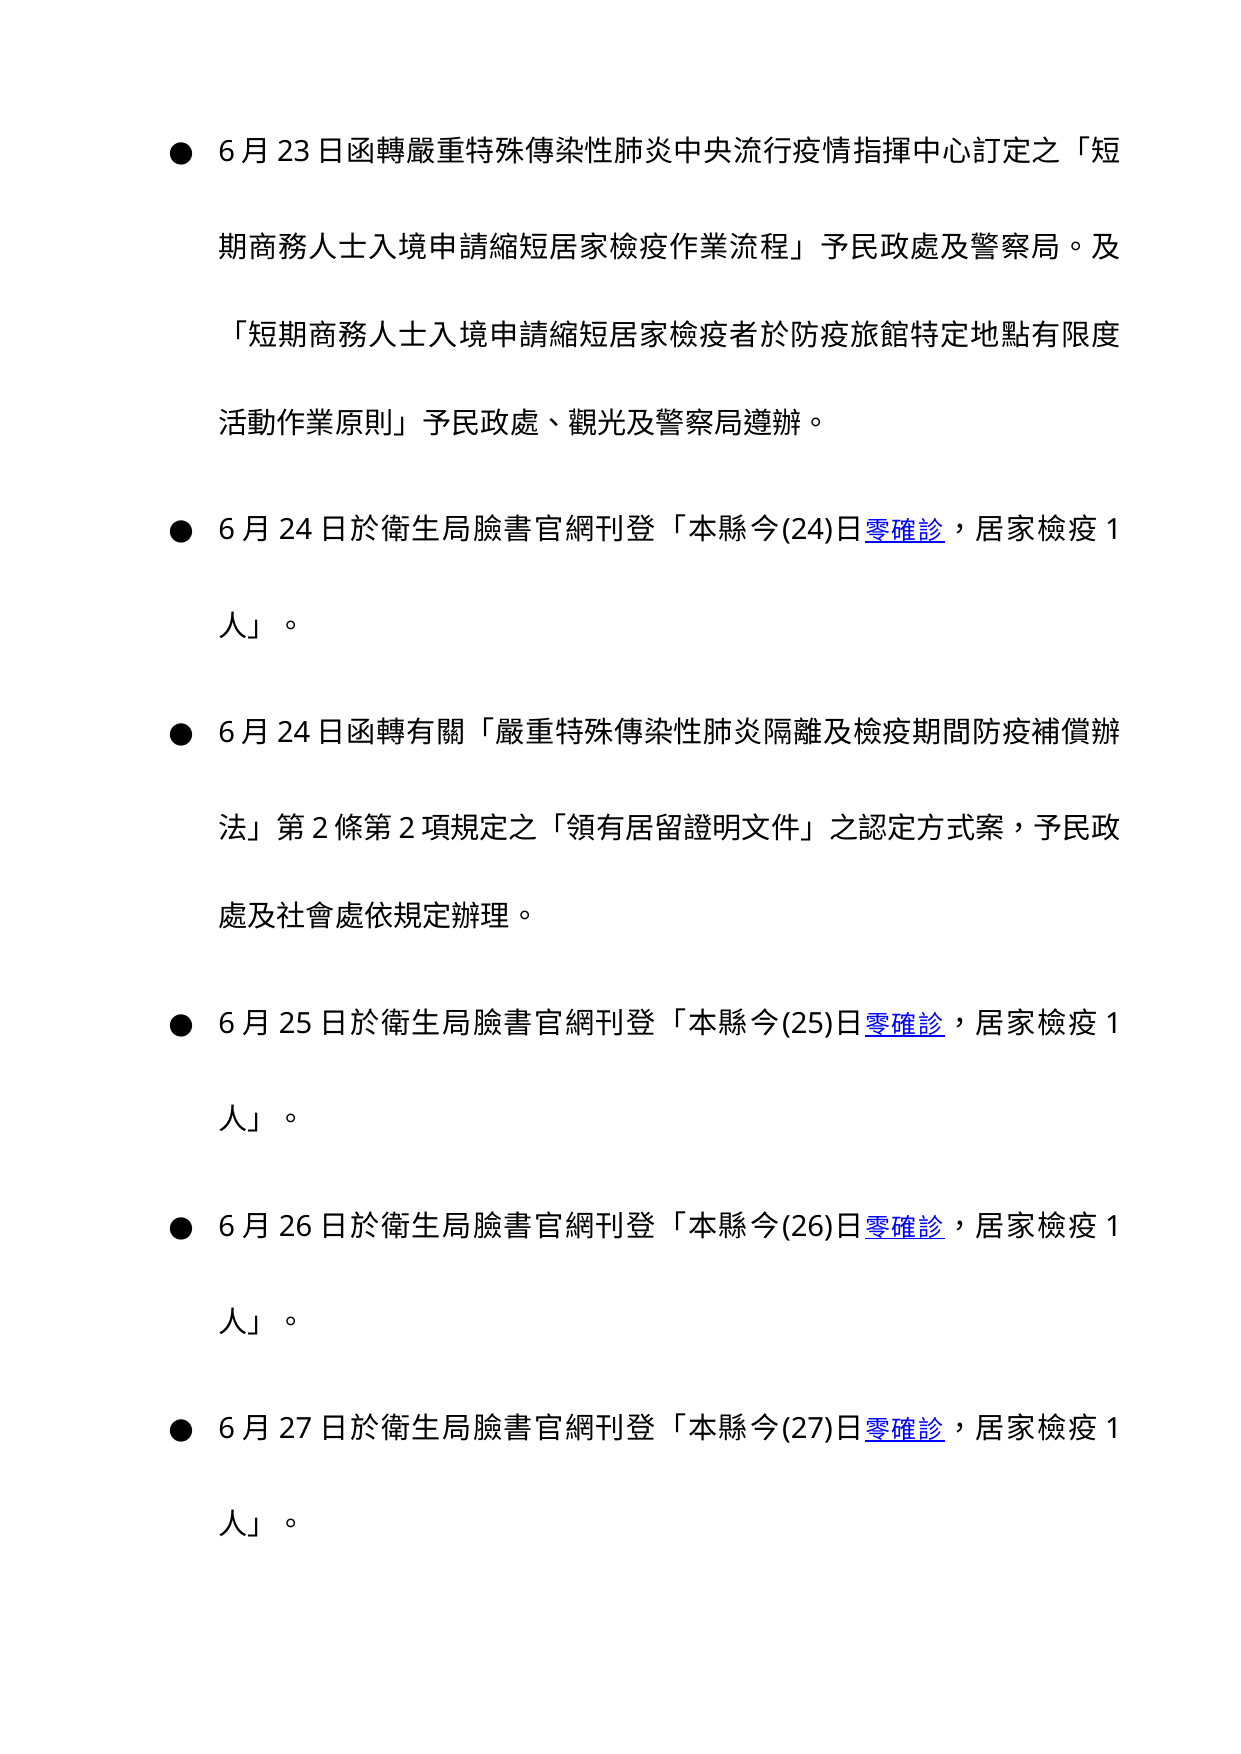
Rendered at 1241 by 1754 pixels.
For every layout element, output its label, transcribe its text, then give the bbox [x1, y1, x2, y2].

list 6月24日函轉有關「嚴重特殊傳染性肺炎隔離及檢疫期間防疫補償辦法」第2條第2項規定之「領有居留證明文件」之認定方式案，予民政處及社會處依規定辦理。 [168, 699, 1122, 935]
list 6月27日於衛生局臉書官網刊登「本縣今(27)日零確診，居家檢疫1人」。 [168, 1396, 1122, 1543]
list 6月25日於衛生局臉書官網刊登「本縣今(25)日零確診，居家檢疫1人」。 [168, 990, 1122, 1138]
list 6月26日於衛生局臉書官網刊登「本縣今(26)日零確診，居家檢疫1人」。 [168, 1193, 1122, 1341]
list 6月23日函轉嚴重特殊傳染性肺炎中央流行疫情指揮中心訂定之「短期商務人士入境申請縮短居家檢疫作業流程」予民政處及警察局。及「短期商務人士入境申請縮短居家檢疫者於防疫旅館特定地點有限度活動作業原則」予民政處、觀光及警察局遵辦。 [168, 118, 1122, 442]
list 6月24日於衛生局臉書官網刊登「本縣今(24)日零確診，居家檢疫1人」。 [168, 497, 1122, 644]
